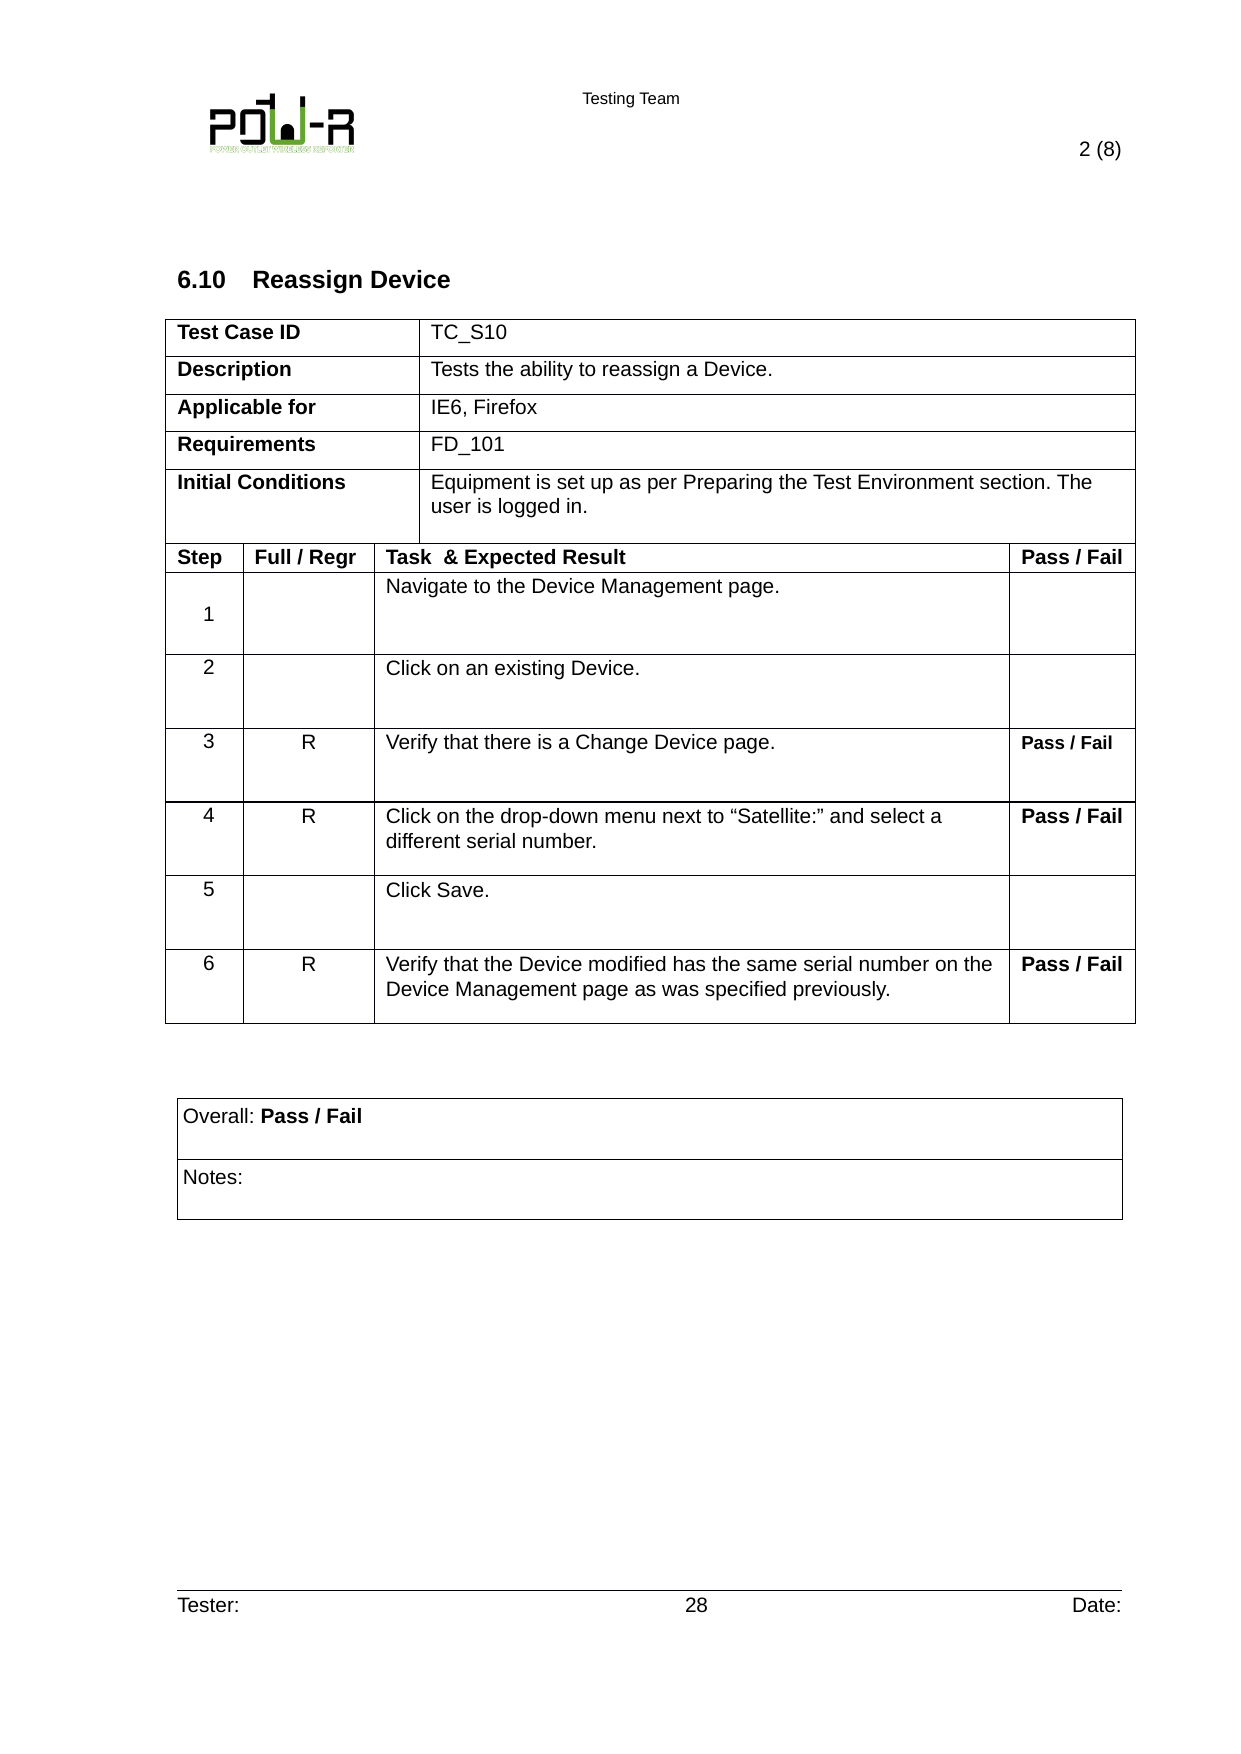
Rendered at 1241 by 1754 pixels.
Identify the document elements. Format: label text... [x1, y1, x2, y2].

table_cell Tests the ability to reassign a Device. [420, 357, 1135, 394]
table_cell IE6, Firefox [420, 395, 1135, 431]
table_cell R [244, 803, 374, 875]
table_cell [1010, 573, 1135, 653]
table_header TC_S10 [420, 320, 1135, 356]
table_header Test Case ID [166, 320, 419, 356]
table_cell Equipment is set up as per Preparing the Test Environment section. The user is logged in. [420, 470, 1135, 543]
table_cell Initial Conditions [166, 470, 419, 543]
table_cell Pass / Fail [1010, 950, 1135, 1023]
table_cell Task & Expected Result [375, 544, 1009, 572]
table_cell FD_101 [420, 432, 1135, 469]
table_cell Click on the drop-down menu next to “Satellite:” and select a different serial number. [375, 803, 1009, 875]
table_cell [166, 655, 243, 727]
table_cell [166, 950, 243, 1023]
table_header Overall: Pass / Fail [178, 1099, 1122, 1159]
table_cell [244, 573, 374, 653]
table_cell R [244, 729, 374, 801]
table_cell [244, 876, 374, 949]
table_cell [166, 803, 243, 875]
table_cell Pass / Fail [1010, 544, 1135, 572]
table_cell [1010, 876, 1135, 949]
table_cell Notes: [178, 1160, 1122, 1219]
table_cell [166, 729, 243, 801]
table_cell Pass / Fail [1010, 803, 1135, 875]
table_cell Step [166, 544, 243, 572]
table_cell Full / Regr [244, 544, 374, 572]
table_cell Requirements [166, 432, 419, 469]
subtitle Reassign Device [177, 265, 1122, 294]
table_cell Applicable for [166, 395, 419, 431]
table_cell Verify that the Device modified has the same serial number on the Device Management page as was specified previously. [375, 950, 1009, 1023]
table_cell [1010, 655, 1135, 727]
table_cell Navigate to the Device Management page. [375, 573, 1009, 653]
picture [206, 88, 358, 157]
table_cell Pass / Fail [1010, 729, 1135, 801]
table_cell Description [166, 357, 419, 394]
table_cell Click Save. [375, 876, 1009, 949]
table_cell [244, 655, 374, 727]
table_cell Click on an existing Device. [375, 655, 1009, 727]
table_cell [166, 876, 243, 949]
table_cell Verify that there is a Change Device page. [375, 729, 1009, 801]
table_cell [166, 573, 243, 653]
table_cell R [244, 950, 374, 1023]
